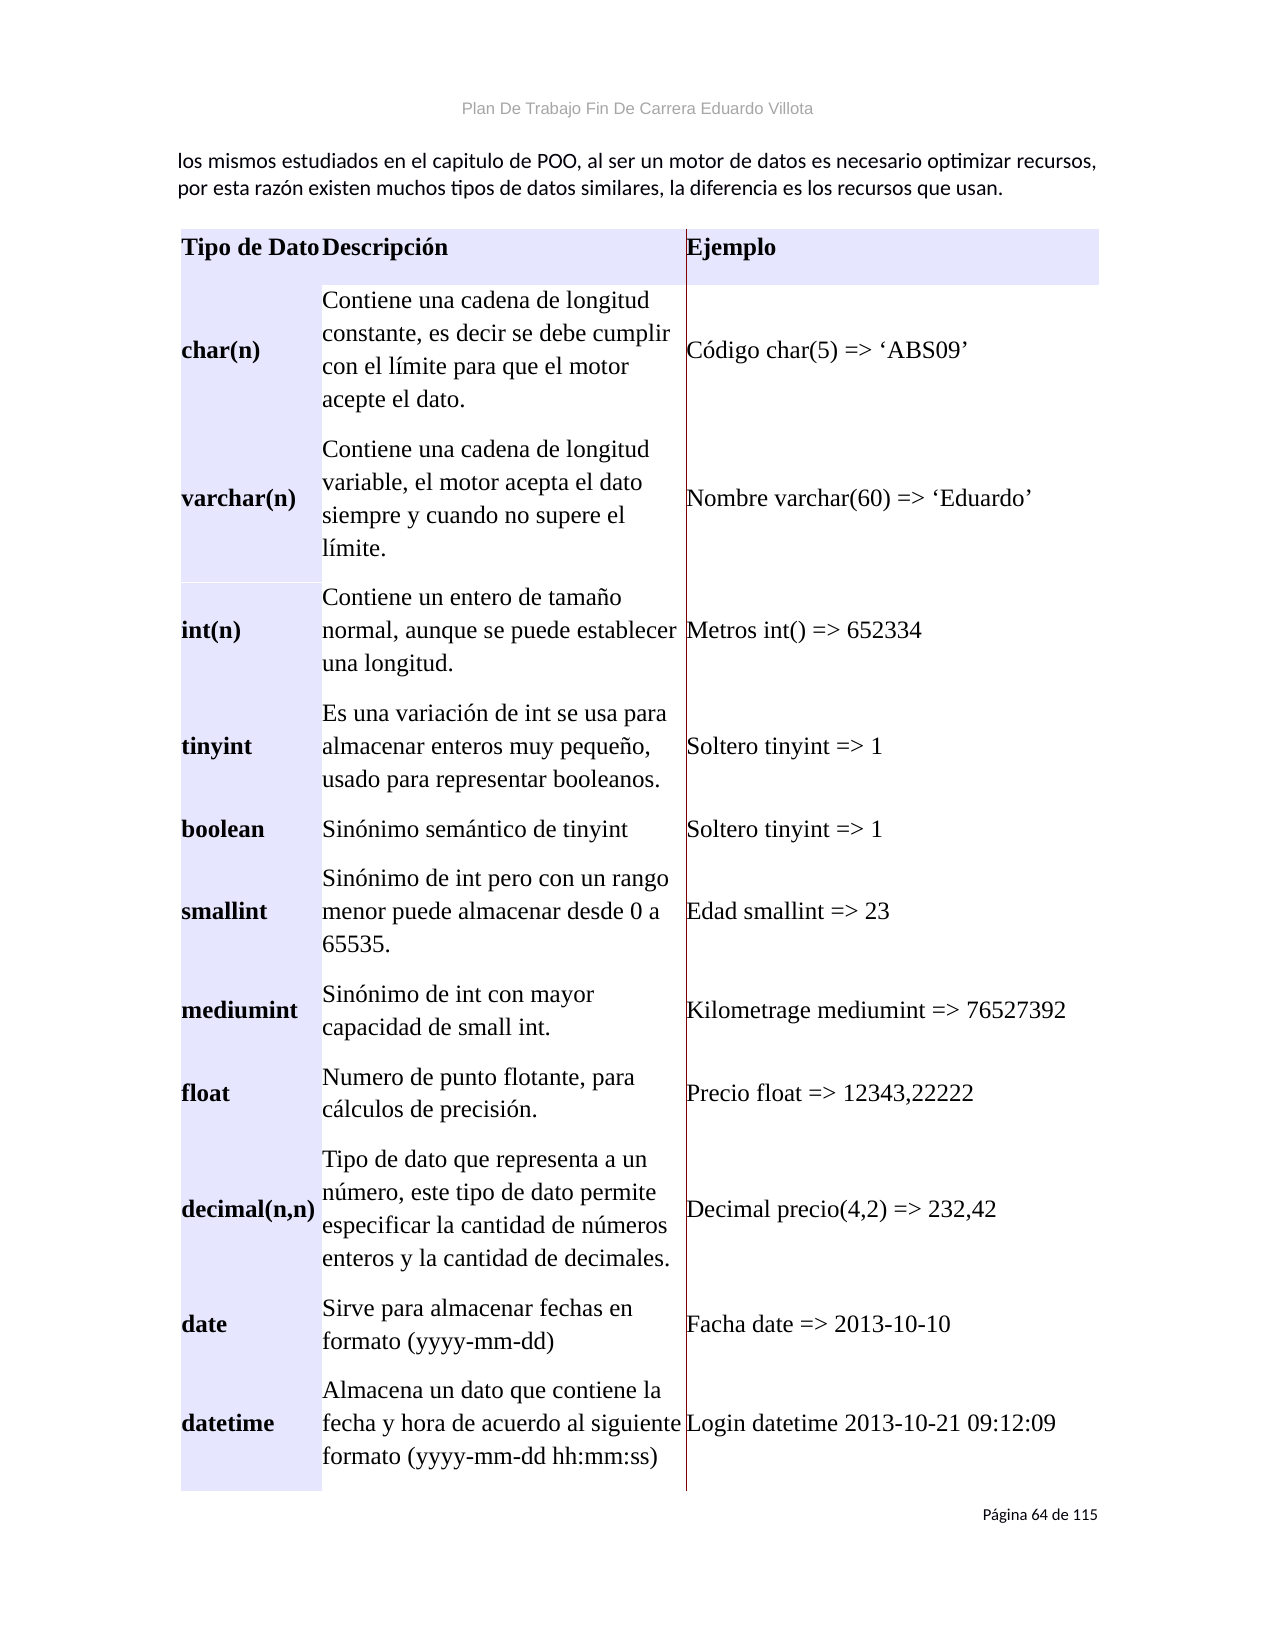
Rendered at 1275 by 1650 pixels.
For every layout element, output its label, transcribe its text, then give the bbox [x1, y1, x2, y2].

table_cell Contiene un entero de tamaño normal, aunque se puede establecer una longitud. [322, 583, 686, 698]
table_cell datetime [181, 1375, 322, 1491]
table_cell Edad smallint => 23 [687, 863, 1099, 979]
table_cell Soltero tinyint => 1 [687, 814, 1099, 863]
table_cell int(n) [181, 583, 322, 698]
table_cell char(n) [181, 285, 322, 434]
table_cell Contiene una cadena de longitud constante, es decir se debe cumplir con el límite para que el motor acepte el dato. [322, 285, 686, 434]
table_cell Sinónimo de int con mayor capacidad de small int. [322, 979, 686, 1062]
table_cell Kilometrage mediumint => 76527392 [687, 979, 1099, 1062]
table_cell smallint [181, 863, 322, 979]
table_cell Sinónimo semántico de tinyint [322, 814, 686, 863]
table_cell Es una variación de int se usa para almacenar enteros muy pequeño, usado para representar booleanos. [322, 698, 686, 814]
table_cell Metros int() => 652334 [687, 583, 1099, 698]
table_cell Nombre varchar(60) => ‘Eduardo’ [687, 434, 1099, 582]
table_cell tinyint [181, 698, 322, 814]
table_cell decimal(n,n) [181, 1144, 322, 1293]
table_cell varchar(n) [181, 434, 322, 582]
table_cell Decimal precio(4,2) => 232,42 [687, 1144, 1099, 1293]
table_cell Código char(5) => ‘ABS09’ [687, 285, 1099, 434]
table_cell Sirve para almacenar fechas en formato (yyyy-mm-dd) [322, 1293, 686, 1375]
table_header Descripción [322, 229, 686, 285]
table_cell float [181, 1062, 322, 1144]
table_cell Facha date => 2013-10-10 [687, 1293, 1099, 1375]
text los mismos estudiados en el capitulo de POO, al ser un motor de datos es necesario optimizar recursos, por esta razón existen muchos tipos de datos similares, la diferencia es los recursos que usan. [177, 148, 1098, 201]
table_cell Tipo de dato que representa a un número, este tipo de dato permite especificar la cantidad de números enteros y la cantidad de decimales. [322, 1144, 686, 1293]
table_cell Precio float => 12343,22222 [687, 1062, 1099, 1144]
table_cell mediumint [181, 979, 322, 1062]
table_header Ejemplo [687, 229, 1099, 285]
table_cell Almacena un dato que contiene la fecha y hora de acuerdo al siguiente formato (yyyy-mm-dd hh:mm:ss) [322, 1375, 686, 1491]
table_cell Numero de punto flotante, para cálculos de precisión. [322, 1062, 686, 1144]
table_header Tipo de Dato [181, 229, 322, 285]
table_cell Contiene una cadena de longitud variable, el motor acepta el dato siempre y cuando no supere el límite. [322, 434, 686, 582]
table_cell Login datetime 2013-10-21 09:12:09 [687, 1375, 1099, 1491]
table_cell boolean [181, 814, 322, 863]
table_cell Soltero tinyint => 1 [687, 698, 1099, 814]
table_cell date [181, 1293, 322, 1375]
table_cell Sinónimo de int pero con un rango menor puede almacenar desde 0 a 65535. [322, 863, 686, 979]
